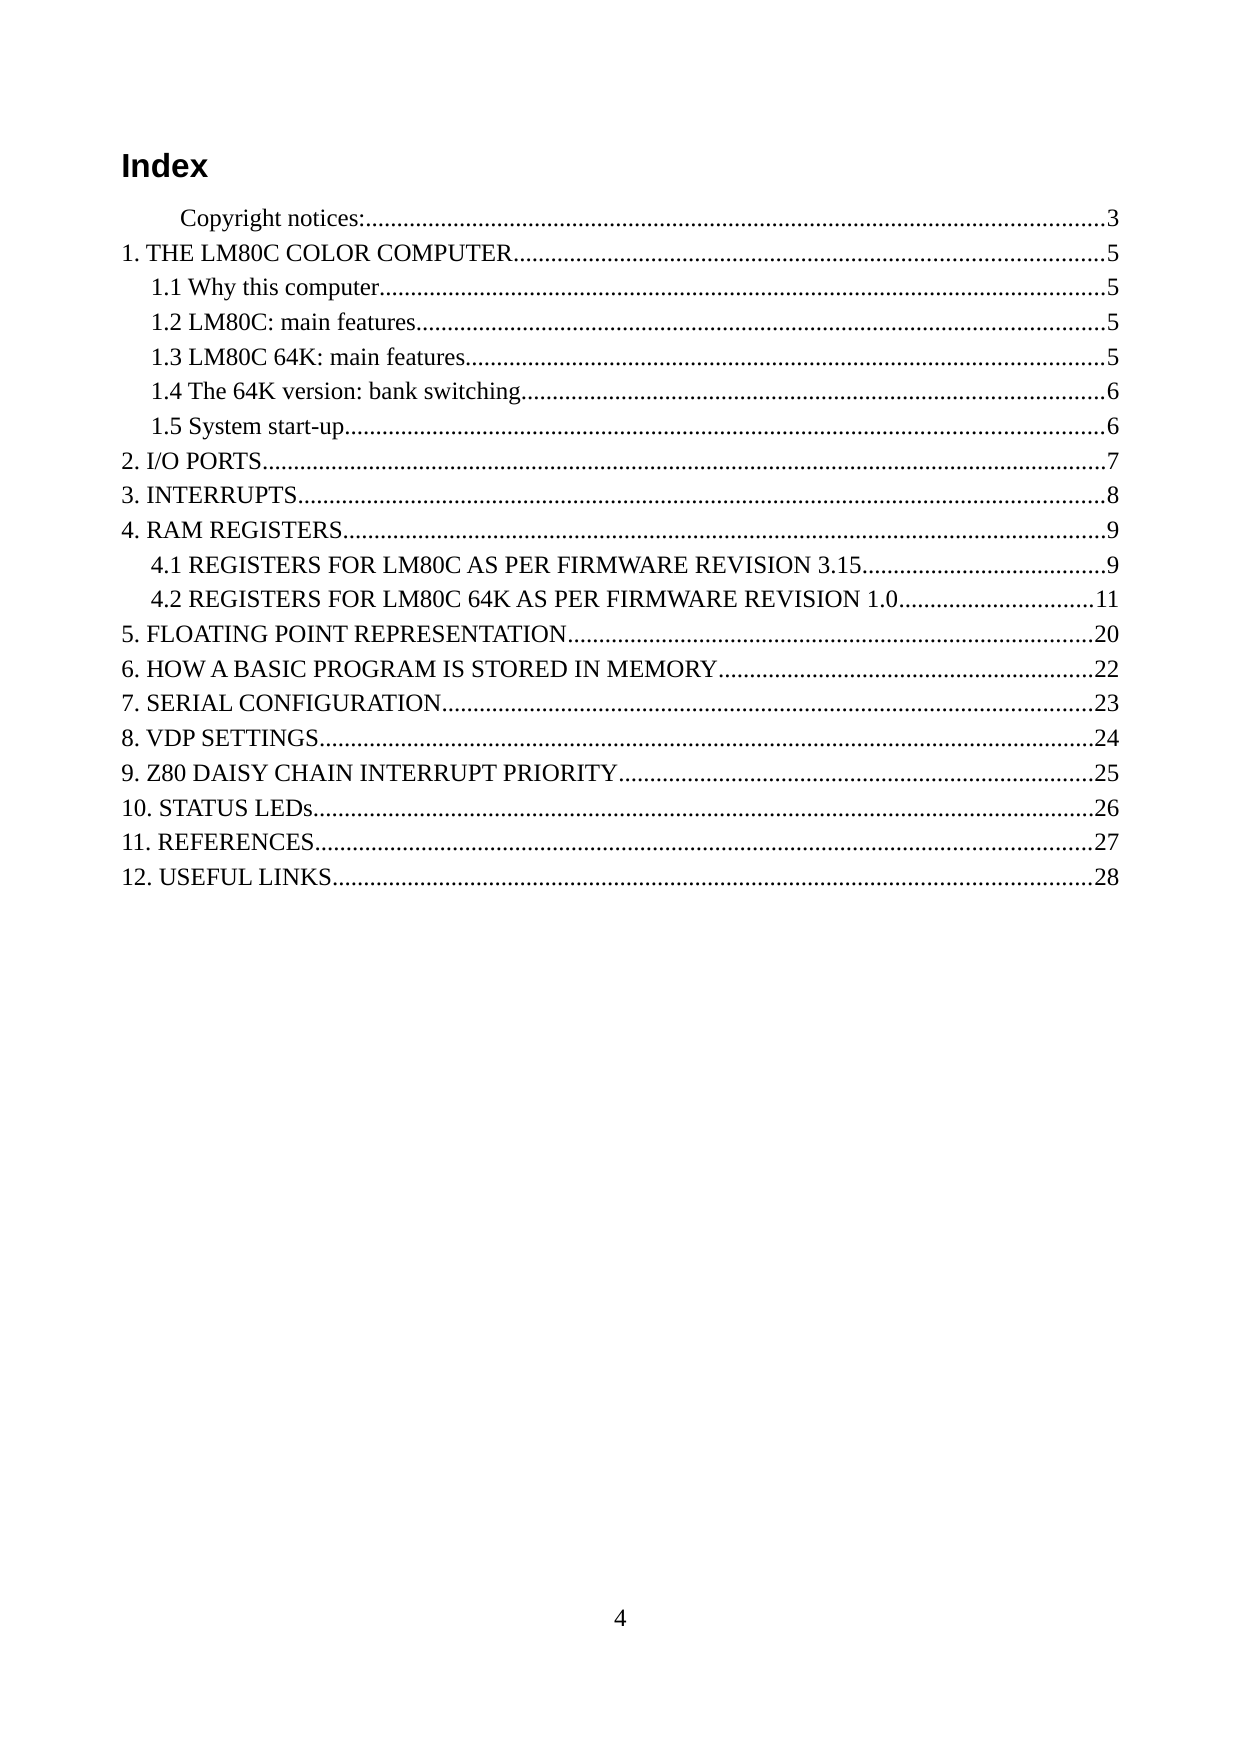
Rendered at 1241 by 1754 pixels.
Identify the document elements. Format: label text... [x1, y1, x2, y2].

text 4. RAM REGISTERS 9 [121, 515, 1119, 544]
text 1.4 The 64K version: bank switching 6 [151, 376, 1119, 405]
text 10. STATUS LEDs 26 [121, 793, 1119, 821]
text 5. FLOATING POINT REPRESENTATION 20 [121, 619, 1119, 648]
text 1.5 System start-up 6 [151, 411, 1119, 440]
text 6. HOW A BASIC PROGRAM IS STORED IN MEMORY 22 [121, 654, 1119, 683]
text 4.2 REGISTERS FOR LM80C 64K AS PER FIRMWARE REVISION 1.0 11 [151, 584, 1119, 613]
text 12. USEFUL LINKS 28 [121, 862, 1119, 891]
subtitle Index [121, 146, 1119, 184]
text 2. I/O PORTS 7 [121, 446, 1119, 474]
text 11. REFERENCES 27 [121, 827, 1119, 856]
text 3. INTERRUPTS 8 [121, 480, 1119, 509]
text 4.1 REGISTERS FOR LM80C AS PER FIRMWARE REVISION 3.15 9 [151, 550, 1119, 578]
text 1.2 LM80C: main features 5 [151, 307, 1119, 336]
text Copyright notices: 3 [180, 203, 1119, 232]
text 1. THE LM80C COLOR COMPUTER 5 [121, 238, 1119, 266]
text 7. SERIAL CONFIGURATION 23 [121, 688, 1119, 717]
text 1.1 Why this computer 5 [151, 272, 1119, 301]
text 1.3 LM80C 64K: main features 5 [151, 342, 1119, 370]
text 8. VDP SETTINGS 24 [121, 723, 1119, 752]
text 9. Z80 DAISY CHAIN INTERRUPT PRIORITY 25 [121, 758, 1119, 787]
